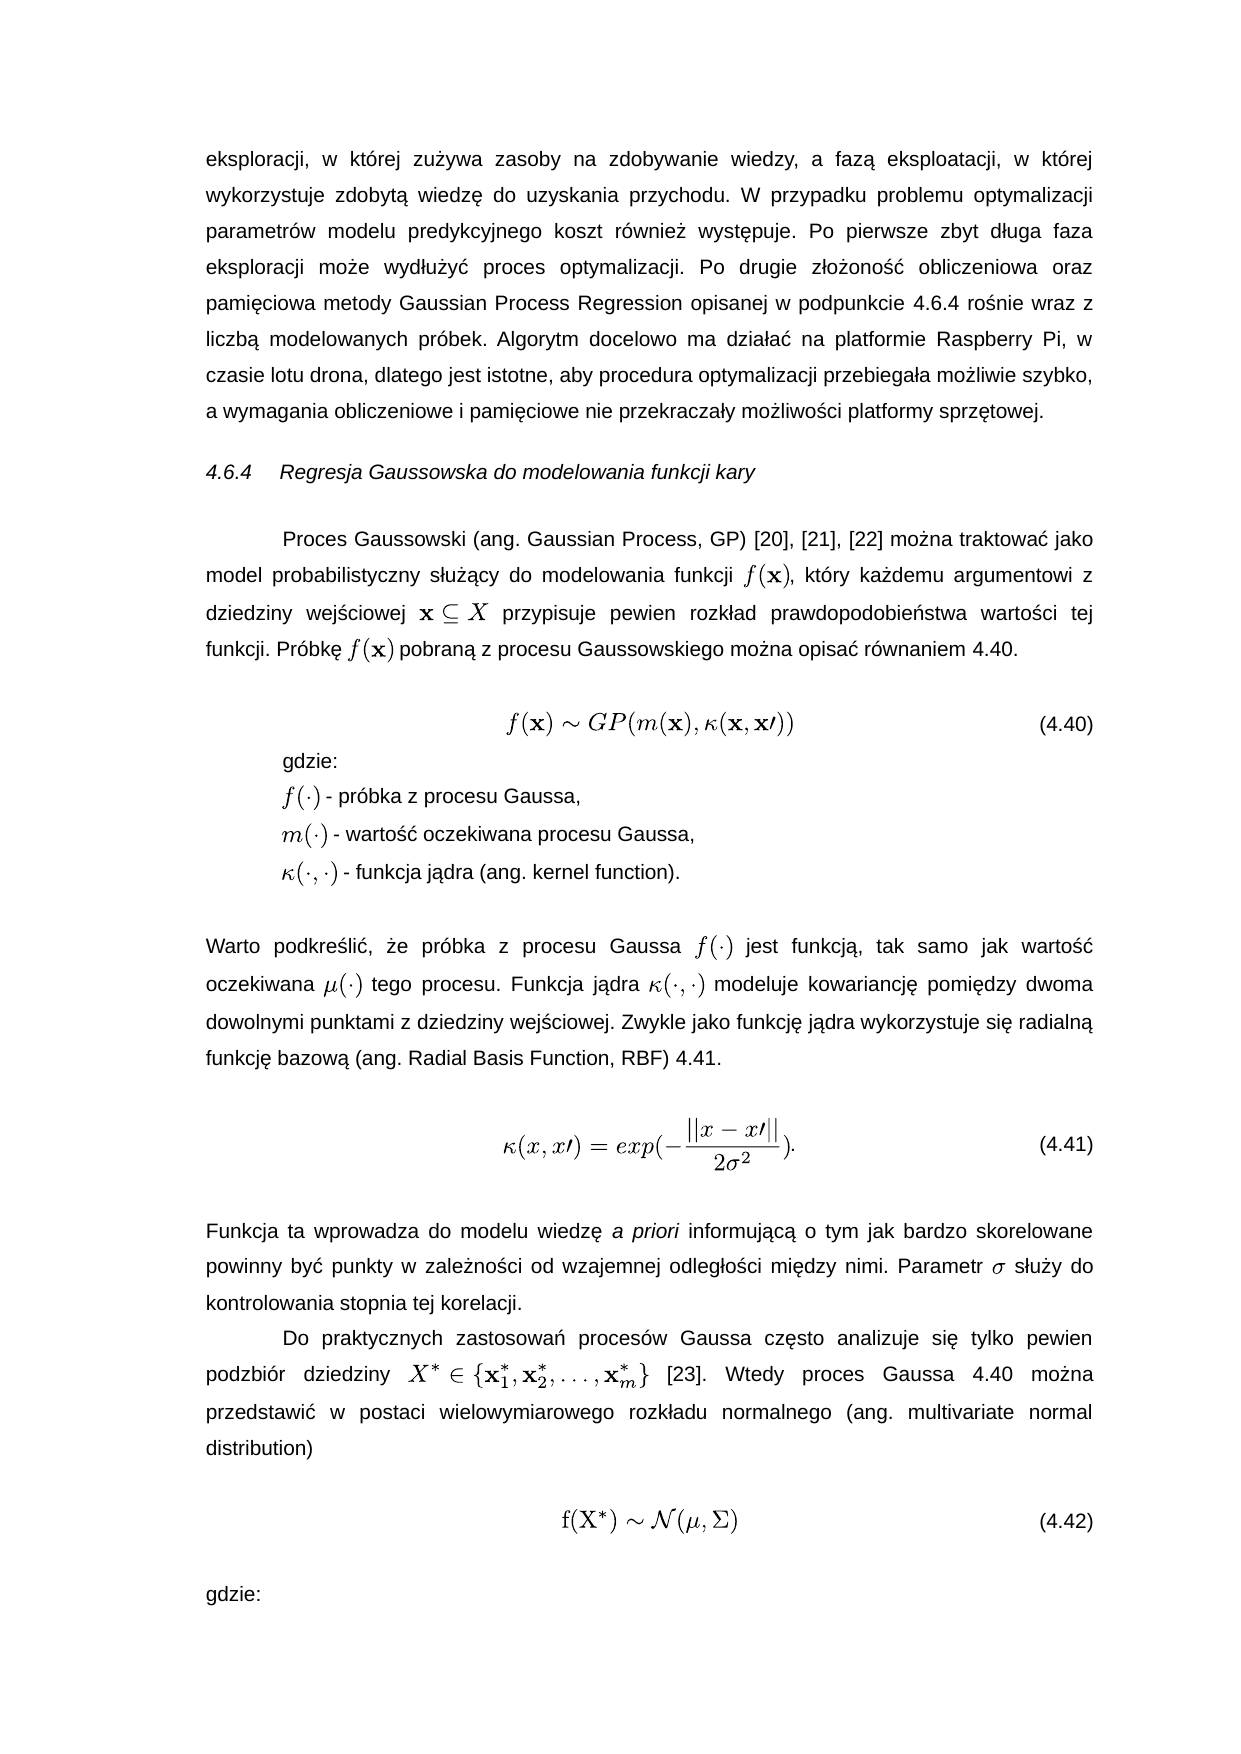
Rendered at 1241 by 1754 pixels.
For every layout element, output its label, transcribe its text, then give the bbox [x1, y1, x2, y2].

text [206, 1118, 714, 1171]
text (4.42) [732, 1508, 1093, 1534]
subtitle Regresja Gaussowska do modelowania funkcji kary [206, 459, 1093, 483]
text Do praktycznych zastosowań procesów Gaussa często analizuje się tylko pewien podzbiór dziedziny [23]. Wtedy proces Gaussa 4.40 można przedstawić w postaci wielowymiarowego rozkładu normalnego (ang. multivariate normal distribution) [206, 1326, 1093, 1460]
text gdzie: [206, 748, 1093, 772]
text Warto podkreślić, że próbka z procesu Gaussa jest funkcją, tak samo jak wartość oczekiwana tego procesu. Funkcja jądra modeluje kowariancję pomiędzy dwoma dowolnymi punktami z dziedziny wejściowej. Zwykle jako funkcję jądra wykorzystuje się radialną funkcję bazową (ang. Radial Basis Function, RBF) 4.41. [206, 934, 1093, 1070]
text . (4.41) [733, 1118, 1093, 1171]
text Funkcja ta wprowadza do modelu wiedzę a priori informującą o tym jak bardzo skorelowane powinny być punkty w zależności od wzajemnej odległości między nimi. Parametr służy do kontrolowania stopnia tej korelacji. [206, 1218, 1093, 1314]
text (4.40) [788, 711, 1093, 736]
text - funkcja jądra (ang. kernel function). [206, 860, 1093, 886]
text [206, 711, 527, 736]
text [206, 1508, 577, 1534]
text gdzie: [206, 1582, 1093, 1606]
text eksploracji, w której zużywa zasoby na zdobywanie wiedzy, a fazą eksploatacji, w której wykorzystuje zdobytą wiedzę do uzyskania przychodu. W przypadku problemu optymalizacji parametrów modelu predykcyjnego koszt również występuje. Po pierwsze zbyt długa faza eksploracji może wydłużyć proces optymalizacji. Po drugie złożoność obliczeniowa oraz pamięciowa metody Gaussian Process Regression opisanej w podpunkcie 4.6.4 rośnie wraz z liczbą modelowanych próbek. Algorytm docelowo ma działać na platformie Raspberry Pi, w czasie lotu drona, dlatego jest istotne, aby procedura optymalizacji przebiegała możliwie szybko, a wymagania obliczeniowe i pamięciowe nie przekraczały możliwości platformy sprzętowej. [206, 147, 1093, 422]
text - wartość oczekiwana procesu Gaussa, [206, 822, 1093, 848]
text Proces Gaussowski (ang. Gaussian Process, GP) [20], [21], [22] można traktować jako model probabilistyczny służący do modelowania funkcji , który każdemu argumentowi z dziedziny wejściowej przypisuje pewien rozkład prawdopodobieństwa wartości tej funkcji. Próbkę pobraną z procesu Gaussowskiego można opisać równaniem 4.40. [206, 527, 1093, 663]
text - próbka z procesu Gaussa, [206, 784, 1093, 810]
